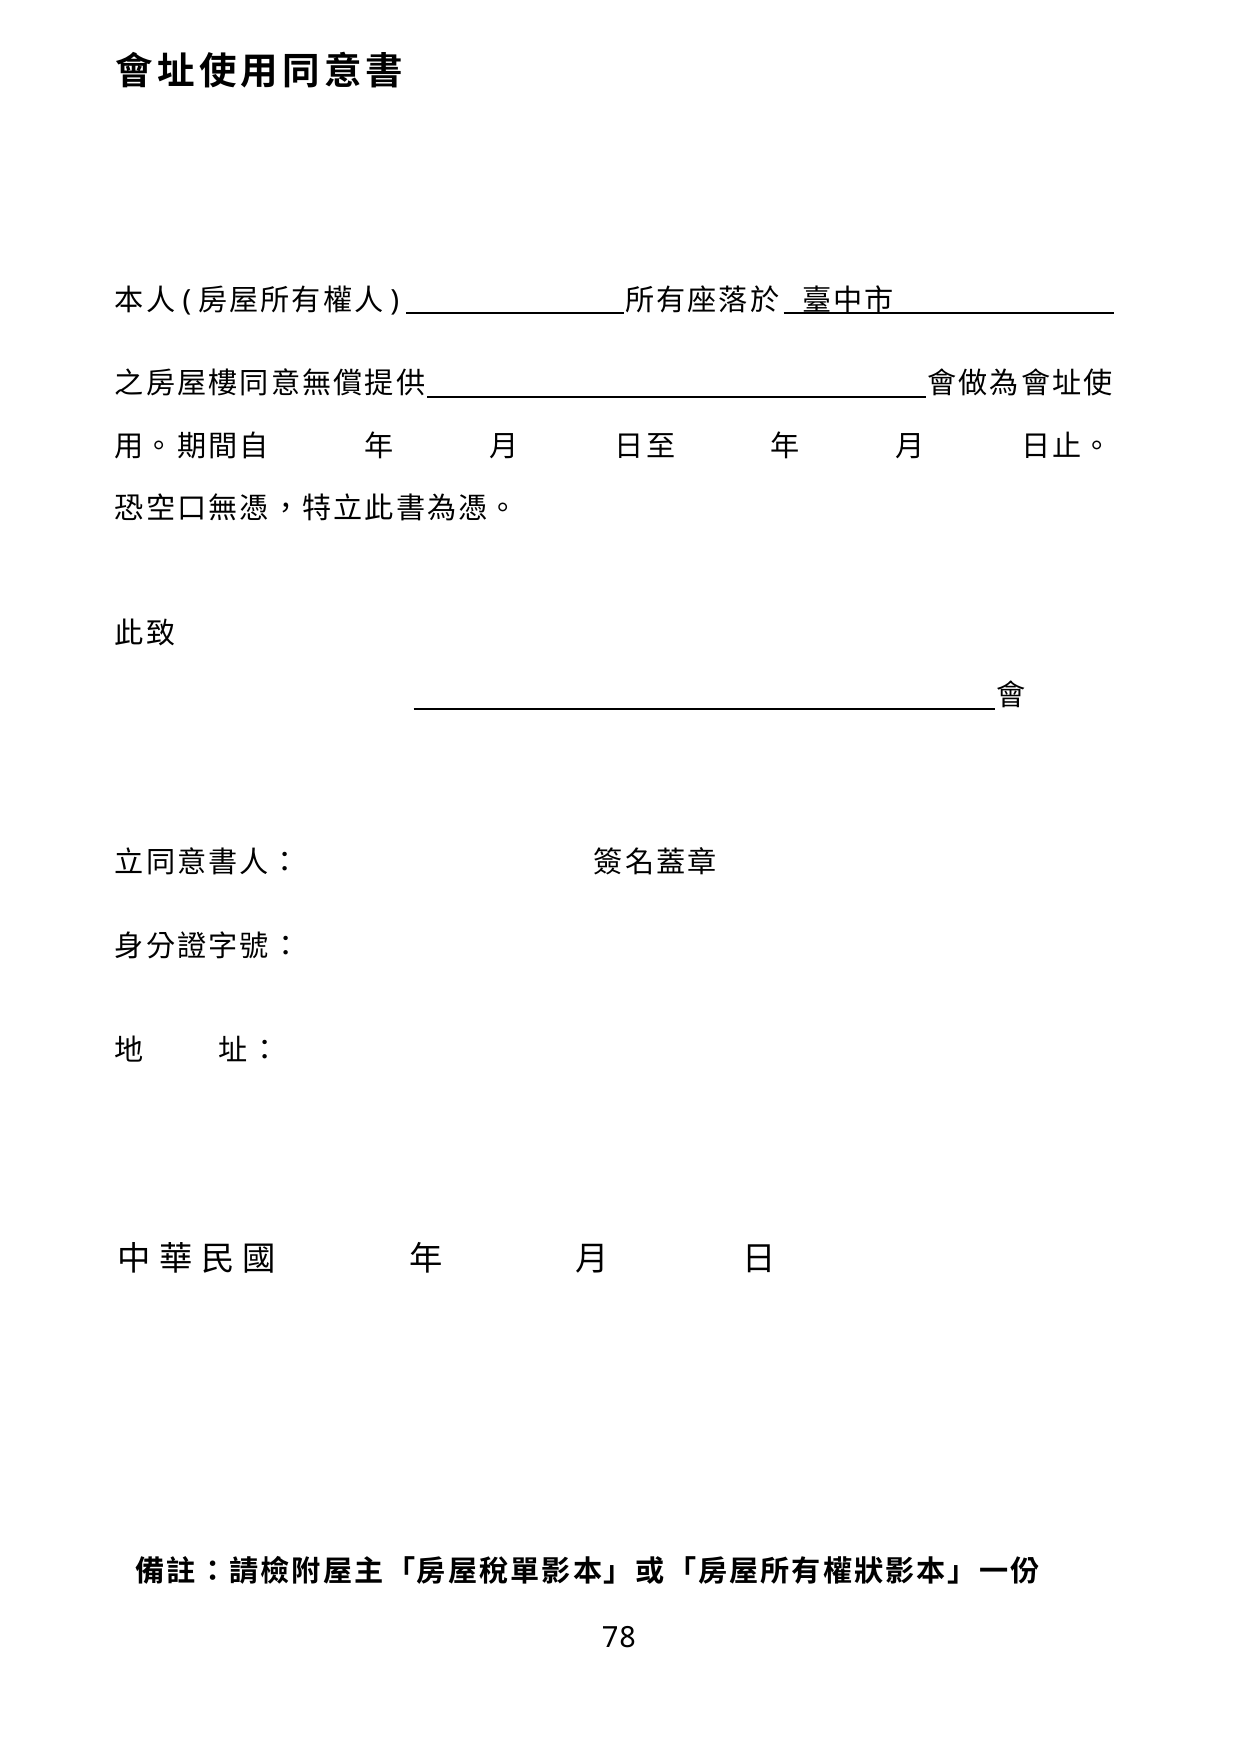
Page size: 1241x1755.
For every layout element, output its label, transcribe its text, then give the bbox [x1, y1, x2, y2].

text 會址使用同意書 [113, 27, 1124, 89]
text 此致 [113, 589, 1124, 652]
text 身分證字號： [113, 902, 1124, 964]
text 恐空口無憑，特立此書為憑。 [113, 464, 1124, 527]
text 之房屋樓同意無償提供 會做為會址使用。期間自 年 月 日至 年 月 日止。 [113, 339, 1124, 464]
text 立同意書人： 簽名蓋章 [113, 777, 1124, 902]
text 地 址： [113, 964, 1124, 1089]
text 本人(房屋所有權人) 所有座落於 臺中市 [113, 214, 1124, 339]
text 中華民國 年 月 日 [113, 1214, 1124, 1277]
text 備註：請檢附屋主「房屋稅單影本」或「房屋所有權狀影本」一份 [126, 1527, 1124, 1589]
text 會 [113, 652, 1124, 714]
